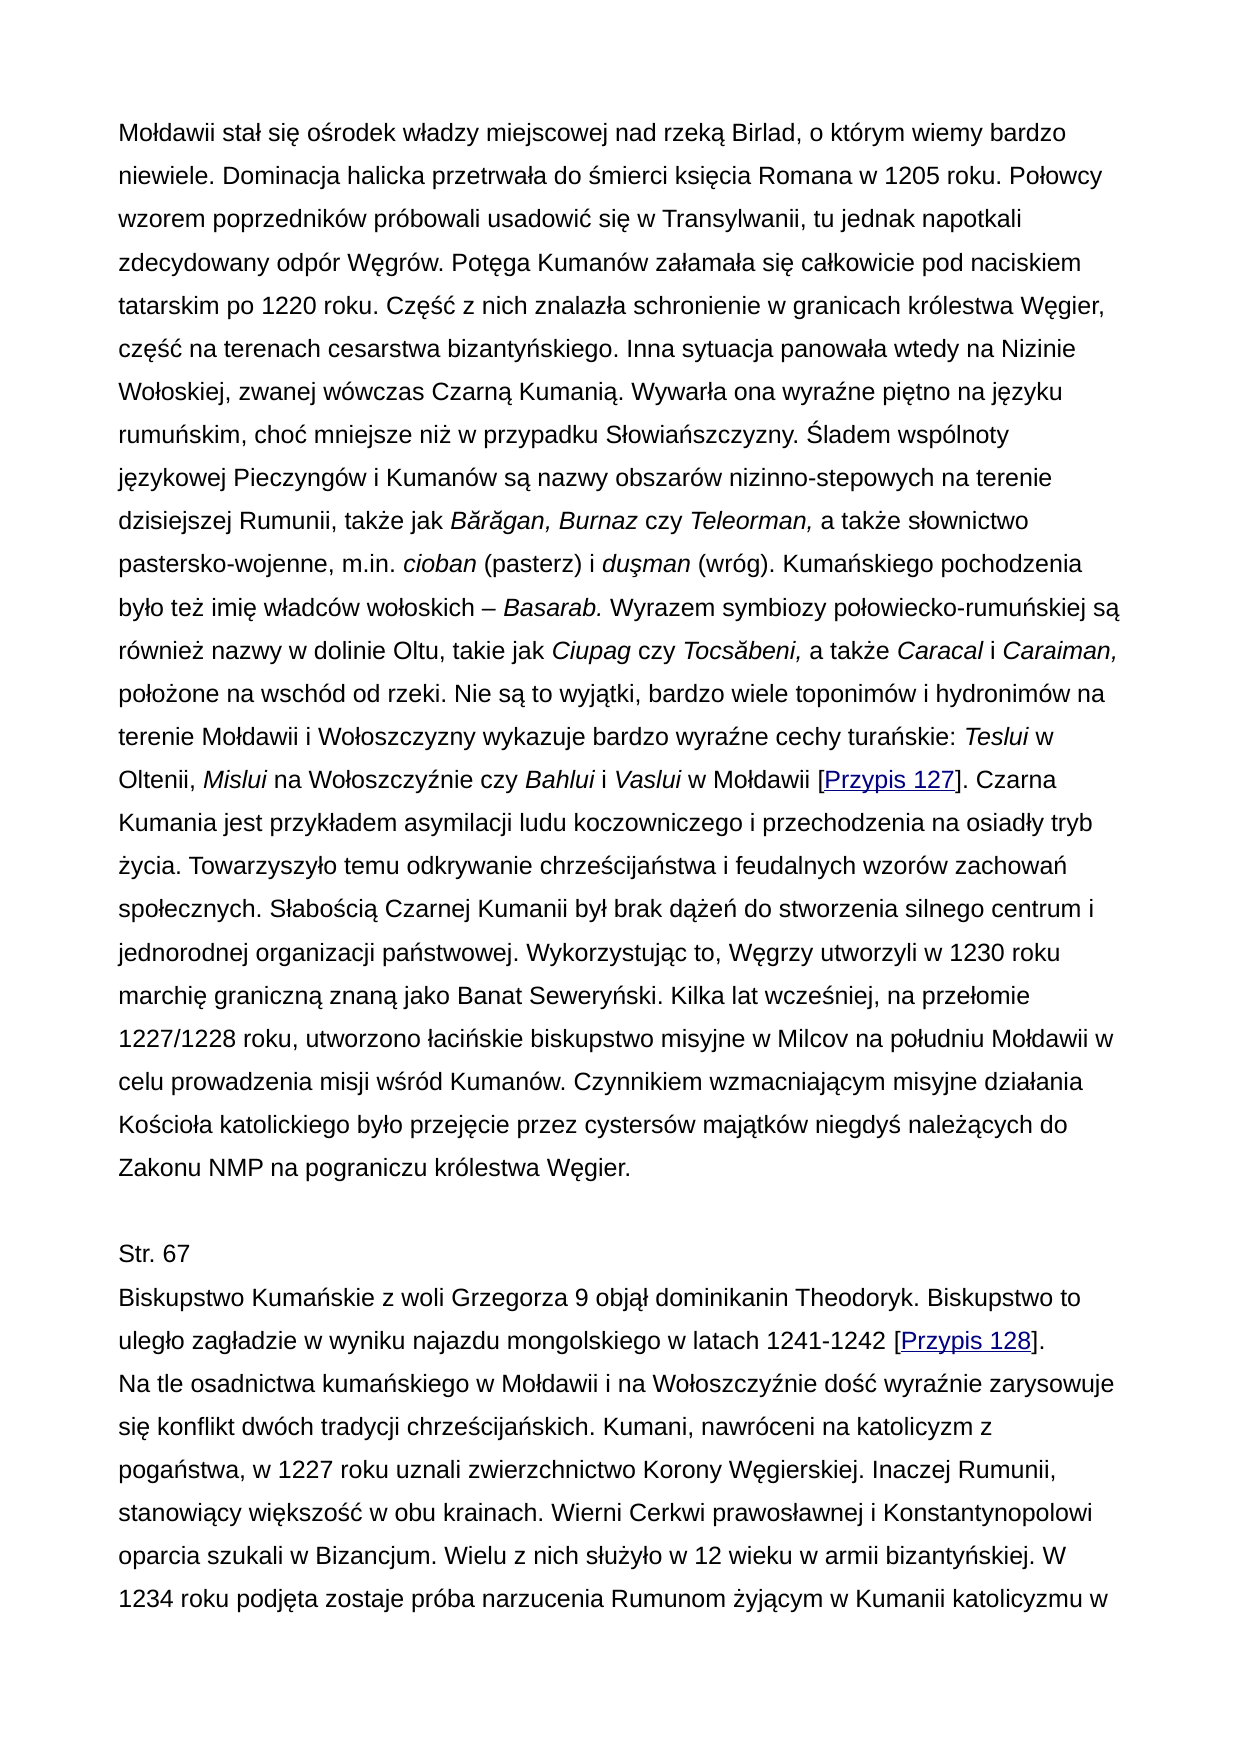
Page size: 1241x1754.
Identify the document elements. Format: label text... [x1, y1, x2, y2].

text Na tle osadnictwa kumańskiego w Mołdawii i na Wołoszczyźnie dość wyraźnie zarysowuje się konflikt dwóch tradycji chrześcijańskich. Kumani, nawróceni na katolicyzm z pogaństwa, w 1227 roku uznali zwierzchnictwo Korony Węgierskiej. Inaczej Rumunii, stanowiący większość w obu krainach. Wierni Cerkwi prawosławnej i Konstantynopolowi oparcia szukali w Bizancjum. Wielu z nich służyło w 12 wieku w armii bizantyńskiej. W 1234 roku podjęta zostaje próba narzucenia Rumunom żyjącym w Kumanii katolicyzmu w [118, 1369, 1122, 1613]
text Mołdawii stał się ośrodek władzy miejscowej nad rzeką Birlad, o którym wiemy bardzo niewiele. Dominacja halicka przetrwała do śmierci księcia Romana w 1205 roku. Połowcy wzorem poprzedników próbowali usadowić się w Transylwanii, tu jednak napotkali zdecydowany odpór Węgrów. Potęga Kumanów załamała się całkowicie pod naciskiem tatarskim po 1220 roku. Część z nich znalazła schronienie w granicach królestwa Węgier, część na terenach cesarstwa bizantyńskiego. Inna sytuacja panowała wtedy na Nizinie Wołoskiej, zwanej wówczas Czarną Kumanią. Wywarła ona wyraźne piętno na języku rumuńskim, choć mniejsze niż w przypadku Słowiańszczyzny. Śladem wspólnoty językowej Pieczyngów i Kumanów są nazwy obszarów nizinno-stepowych na terenie dzisiejszej Rumunii, także jak Bărăgan, Burnaz czy Teleorman, a także słownictwo pastersko-wojenne, m.in. cioban (pasterz) i duşman (wróg). Kumańskiego pochodzenia było też imię władców wołoskich – Basarab. Wyrazem symbiozy połowiecko-rumuńskiej są również nazwy w dolinie Oltu, takie jak Ciupag czy Tocsăbeni, a także Caracal i Caraiman, położone na wschód od rzeki. Nie są to wyjątki, bardzo wiele toponimów i hydronimów na terenie Mołdawii i Wołoszczyzny wykazuje bardzo wyraźne cechy turańskie: Teslui w Oltenii, Mislui na Wołoszczyźnie czy Bahlui i Vaslui w Mołdawii [Przypis 127]. Czarna Kumania jest przykładem asymilacji ludu koczowniczego i przechodzenia na osiadły tryb życia. Towarzyszyło temu odkrywanie chrześcijaństwa i feudalnych wzorów zachowań społecznych. Słabością Czarnej Kumanii był brak dążeń do stworzenia silnego centrum i jednorodnej organizacji państwowej. Wykorzystując to, Węgrzy utworzyli w 1230 roku marchię graniczną znaną jako Banat Seweryński. Kilka lat wcześniej, na przełomie 1227/1228 roku, utworzono łacińskie biskupstwo misyjne w Milcov na południu Mołdawii w celu prowadzenia misji wśród Kumanów. Czynnikiem wzmacniającym misyjne działania Kościoła katolickiego było przejęcie przez cystersów majątków niegdyś należących do Zakonu NMP na pograniczu królestwa Węgier. [118, 118, 1122, 1182]
text Biskupstwo Kumańskie z woli Grzegorza 9 objął dominikanin Theodoryk. Biskupstwo to uległo zagładzie w wyniku najazdu mongolskiego w latach 1241-1242 [Przypis 128]. [118, 1282, 1122, 1354]
text Str. 67 [118, 1239, 1122, 1268]
